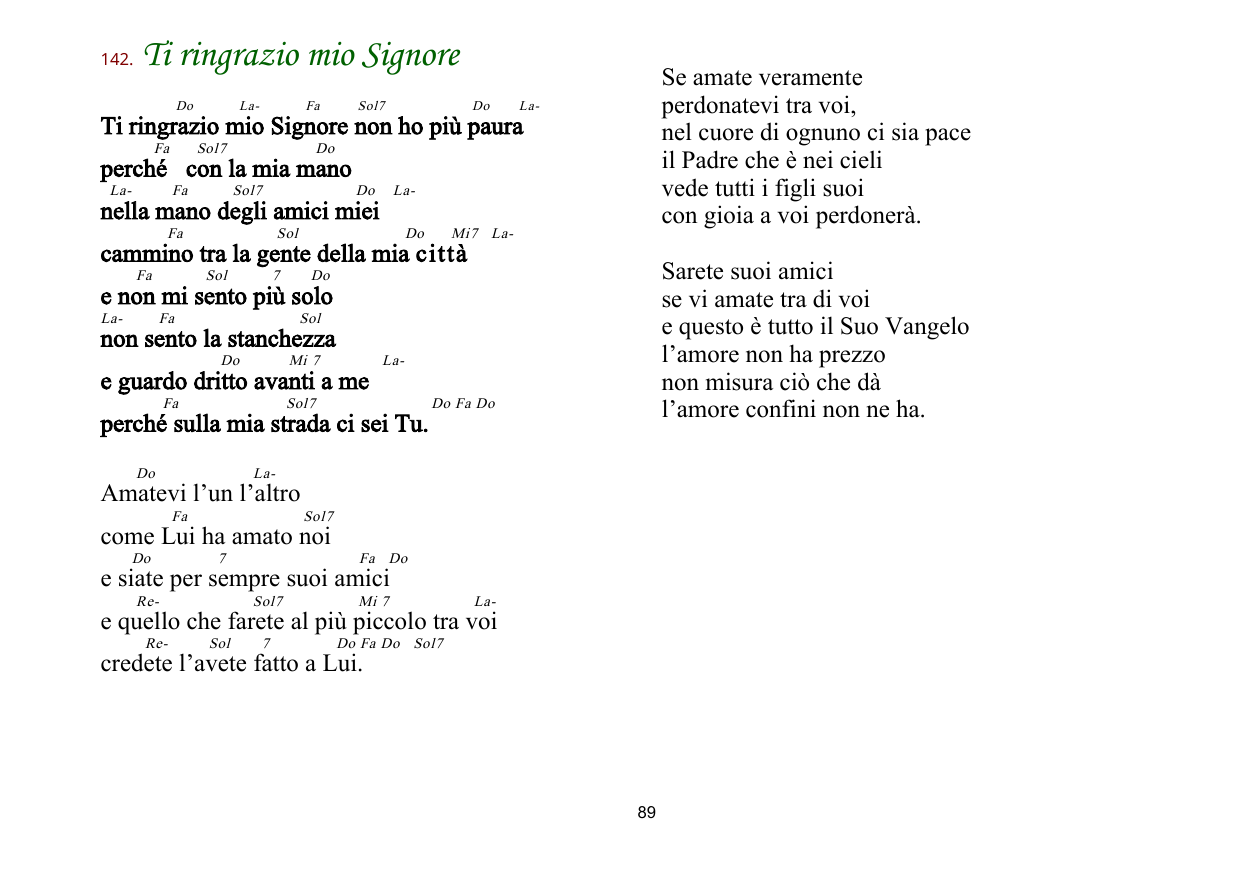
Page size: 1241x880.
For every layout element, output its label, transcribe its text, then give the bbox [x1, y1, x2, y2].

text nel cuore di ognuno ci sia pace [661, 118, 1195, 146]
text Do La- [100, 464, 634, 479]
text non misura ciò che dà [661, 368, 1195, 396]
text perdonatevi tra voi, [661, 91, 1195, 118]
text Fa Sol7 [100, 507, 634, 522]
text Do Mi 7 La- [100, 352, 634, 367]
text se vi amate tra di voi [661, 285, 1195, 312]
text 142. Ti ringrazio mio Signore [100, 35, 634, 76]
text Re- Sol 7 Do Fa Do Sol7 [100, 634, 634, 649]
text Re- Sol7 Mi 7 La- [100, 592, 634, 607]
text l’amore confini non ne ha. [661, 396, 1195, 423]
text e guardo dritto avanti a me [100, 367, 634, 394]
text Se amate veramente [661, 63, 1195, 91]
text perché sulla mia strada ci sei Tu. [100, 409, 634, 437]
text Ti ringrazio mio Signore non ho più paura [100, 112, 647, 139]
text Amatevi l’un l’altro [100, 479, 634, 507]
text Fa Sol Do Mi7 La- [100, 224, 634, 239]
text con gioia a voi perdonerà. [661, 202, 1195, 229]
text Do 7 Fa Do [100, 549, 634, 564]
text La- Fa Sol7 Do La- [100, 182, 634, 197]
text vede tutti i figli suoi [661, 174, 1195, 202]
subtitle Do La- Fa Sol7 Do La- [130, 97, 632, 112]
text Fa Sol7 Do Fa Do [100, 394, 634, 409]
text cammino tra la gente della mia città [100, 239, 634, 267]
text e non mi sento più solo [100, 282, 634, 309]
text l’amore non ha prezzo [661, 340, 1195, 368]
text il Padre che è nei cieli [661, 146, 1195, 174]
text e siate per sempre suoi amici [100, 564, 634, 592]
text credete l’avete fatto a Lui. [100, 649, 634, 677]
text e questo è tutto il Suo Vangelo [661, 312, 1195, 340]
text nella mano degli amici miei [100, 197, 634, 224]
text e quello che farete al più piccolo tra voi [100, 607, 634, 634]
text perché con la mia mano [100, 154, 634, 182]
text Sarete suoi amici [661, 257, 1195, 285]
text Fa Sol 7 Do [100, 267, 634, 282]
text non sento la stanchezza [100, 324, 634, 352]
text come Lui ha amato noi [100, 522, 634, 549]
text Fa Sol7 Do [100, 139, 634, 154]
text La- Fa Sol [100, 309, 634, 324]
